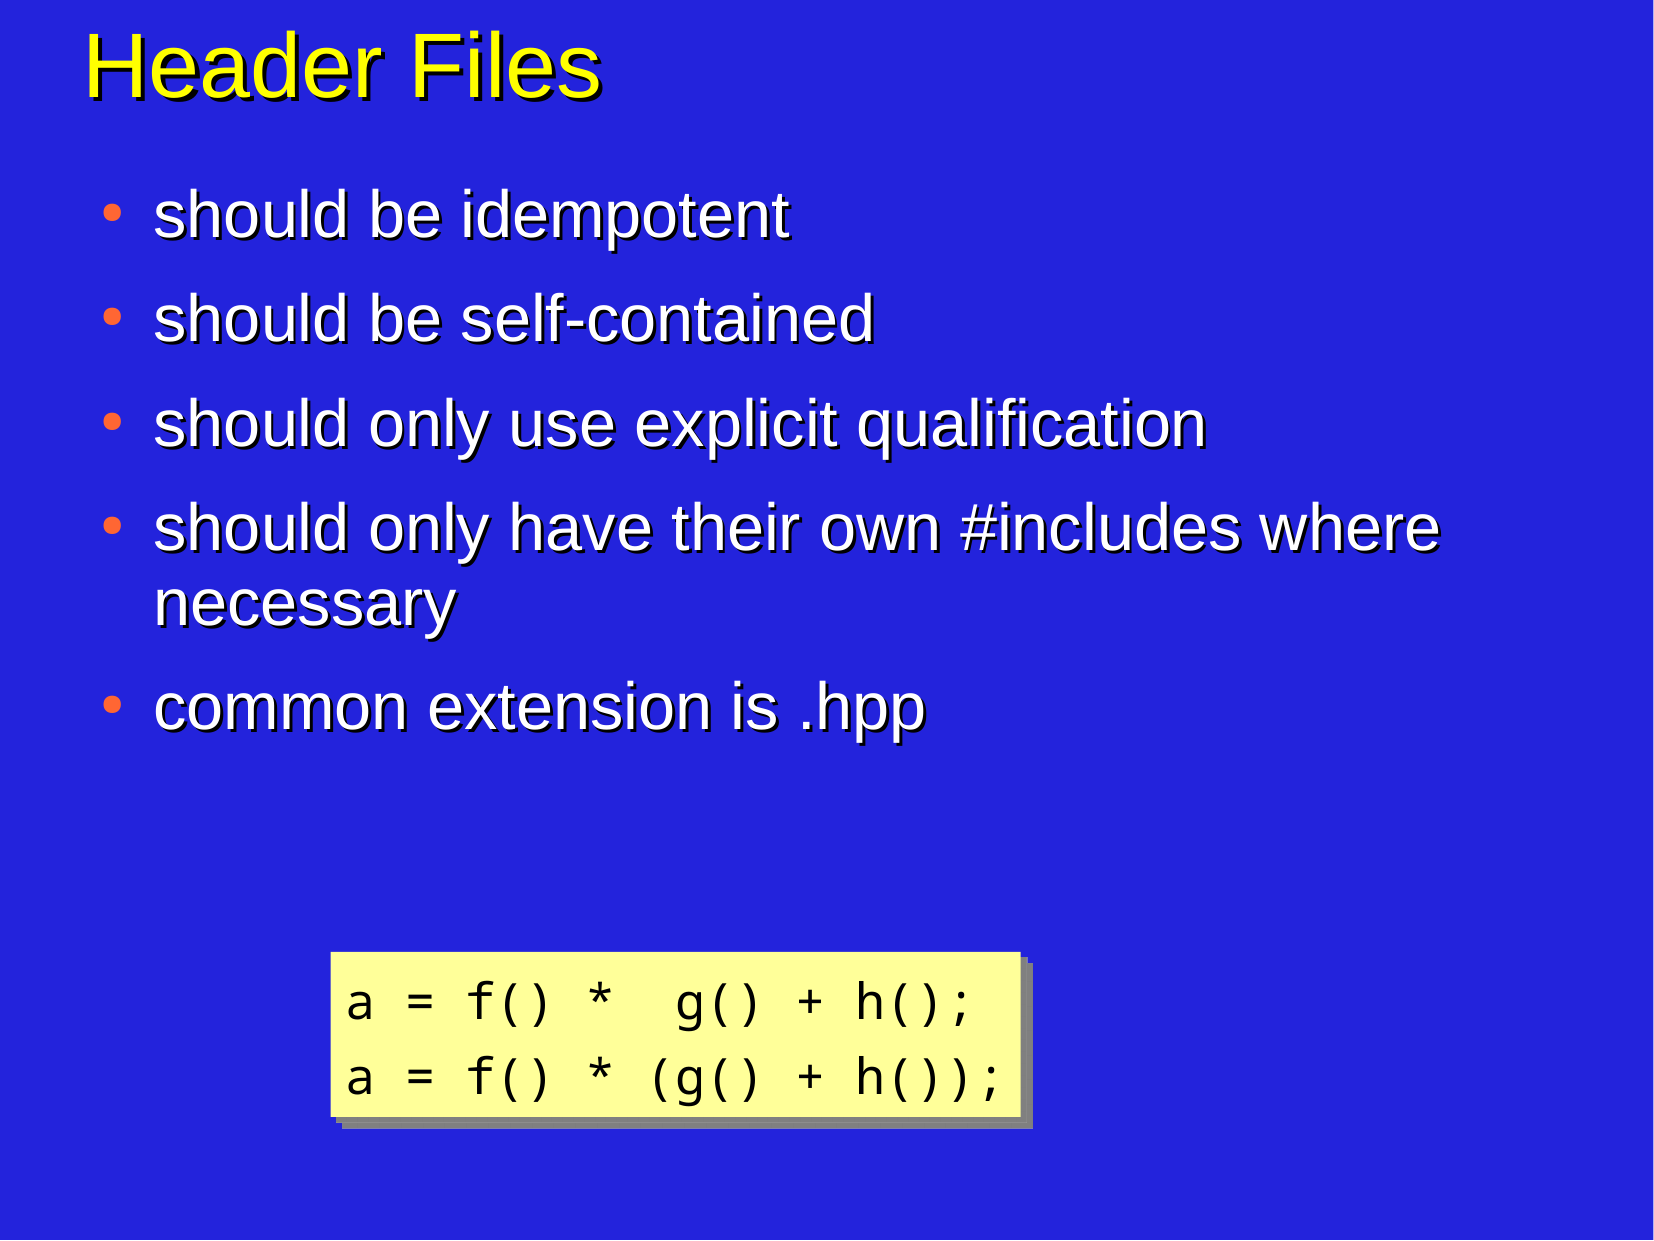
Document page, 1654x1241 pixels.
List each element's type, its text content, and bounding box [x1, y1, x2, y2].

text_box a = f() * g() + h(); a = f() * (g() + h()); [330, 951, 1021, 1117]
title Header Files [82, 2, 1571, 130]
list should be idempotent should be self-contained should only use explicit qualification should only have their own #includes where necessary common extension is .hpp [82, 177, 1571, 1182]
